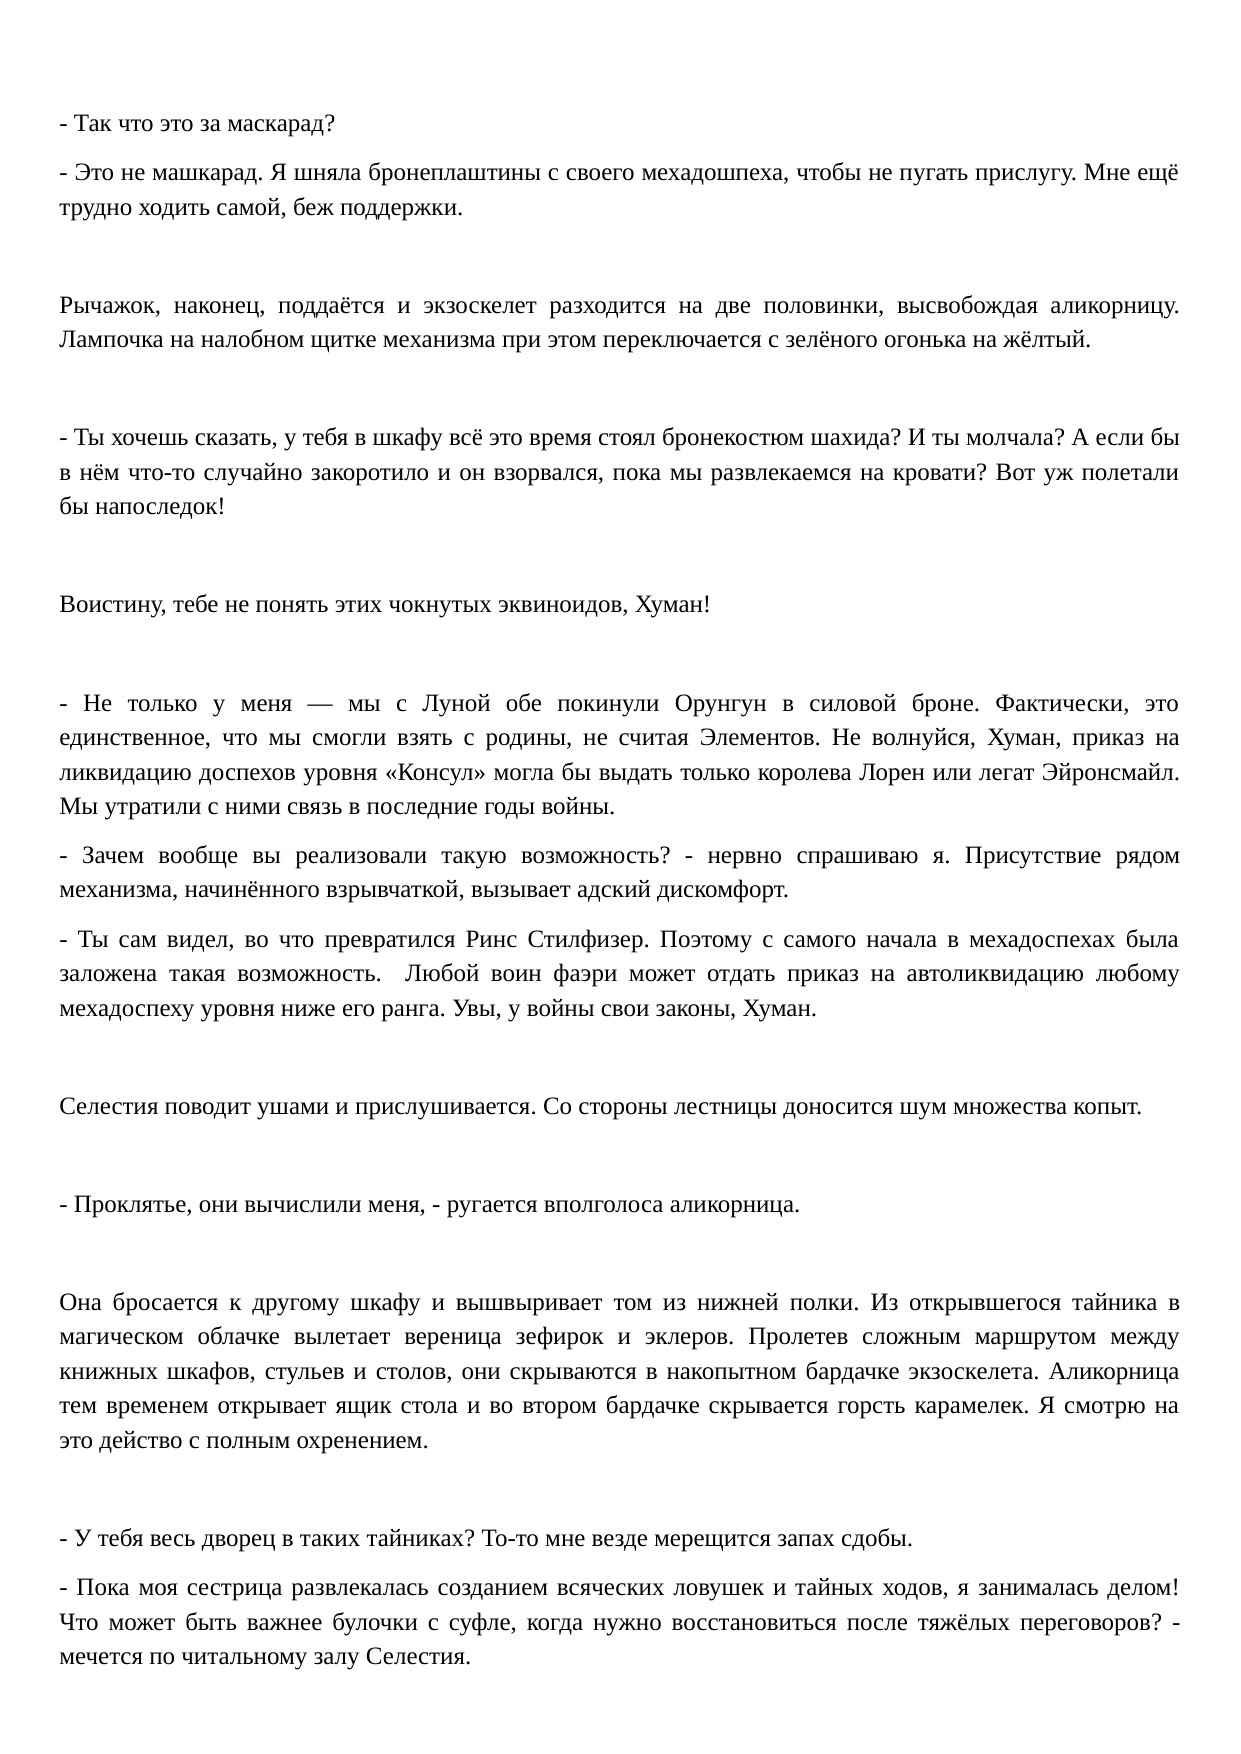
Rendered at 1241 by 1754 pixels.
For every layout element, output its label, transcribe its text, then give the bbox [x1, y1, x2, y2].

text - У тебя весь дворец в таких тайниках? То-то мне везде мерещится запах сдобы. [59, 1523, 1181, 1552]
text - Ты сам видел, во что превратился Ринс Стилфизер. Поэтому с самого начала в мехадоспехах была заложена такая возможность. Любой воин фаэри может отдать приказ на автоликвидацию любому мехадоспеху уровня ниже его ранга. Увы, у войны свои законы, Хуман. [59, 924, 1181, 1021]
text - Так что это за маскарад? [59, 108, 1181, 137]
text - Пока моя сестрица развлекалась созданием всяческих ловушек и тайных ходов, я занималась делом! Что может быть важнее булочки с суфле, когда нужно восстановиться после тяжёлых переговоров? - мечется по читальному залу Селестия. [59, 1572, 1181, 1670]
text Она бросается к другому шкафу и вышвыривает том из нижней полки. Из открывшегося тайника в магическом облачке вылетает вереница зефирок и эклеров. Пролетев сложным маршрутом между книжных шкафов, стульев и столов, они скрываются в накопытном бардачке экзоскелета. Аликорница тем временем открывает ящик стола и во втором бардачке скрывается горсть карамелек. Я смотрю на это действо с полным охренением. [59, 1287, 1181, 1454]
text Воистину, тебе не понять этих чокнутых эквиноидов, Хуман! [59, 589, 1181, 618]
text Рычажок, наконец, поддаётся и экзоскелет разходится на две половинки, высвобождая аликорницу. Лампочка на налобном щитке механизма при этом переключается с зелёного огонька на жёлтый. [59, 290, 1181, 353]
text - Ты хочешь сказать, у тебя в шкафу всё это время стоял бронекостюм шахида? И ты молчала? А если бы в нём что-то случайно закоротило и он взорвался, пока мы развлекаемся на кровати? Вот уж полетали бы напоследок! [59, 422, 1181, 520]
text - Проклятье, они вычислили меня, - ругается вполголоса аликорница. [59, 1189, 1181, 1218]
text - Не только у меня — мы с Луной обе покинули Орунгун в силовой броне. Фактически, это единственное, что мы смогли взять с родины, не считая Элементов. Не волнуйся, Хуман, приказ на ликвидацию доспехов уровня «Консул» могла бы выдать только королева Лорен или легат Эйронсмайл. Мы утратили с ними связь в последние годы войны. [59, 688, 1181, 820]
text - Это не машкарад. Я шняла бронеплаштины с своего мехадошпеха, чтобы не пугать прислугу. Мне ещё трудно ходить самой, беж поддержки. [59, 157, 1181, 220]
text Селестия поводит ушами и прислушивается. Со стороны лестницы доносится шум множества копыт. [59, 1091, 1181, 1119]
text - Зачем вообще вы реализовали такую возможность? - нервно спрашиваю я. Присутствие рядом механизма, начинённого взрывчаткой, вызывает адский дискомфорт. [59, 840, 1181, 903]
